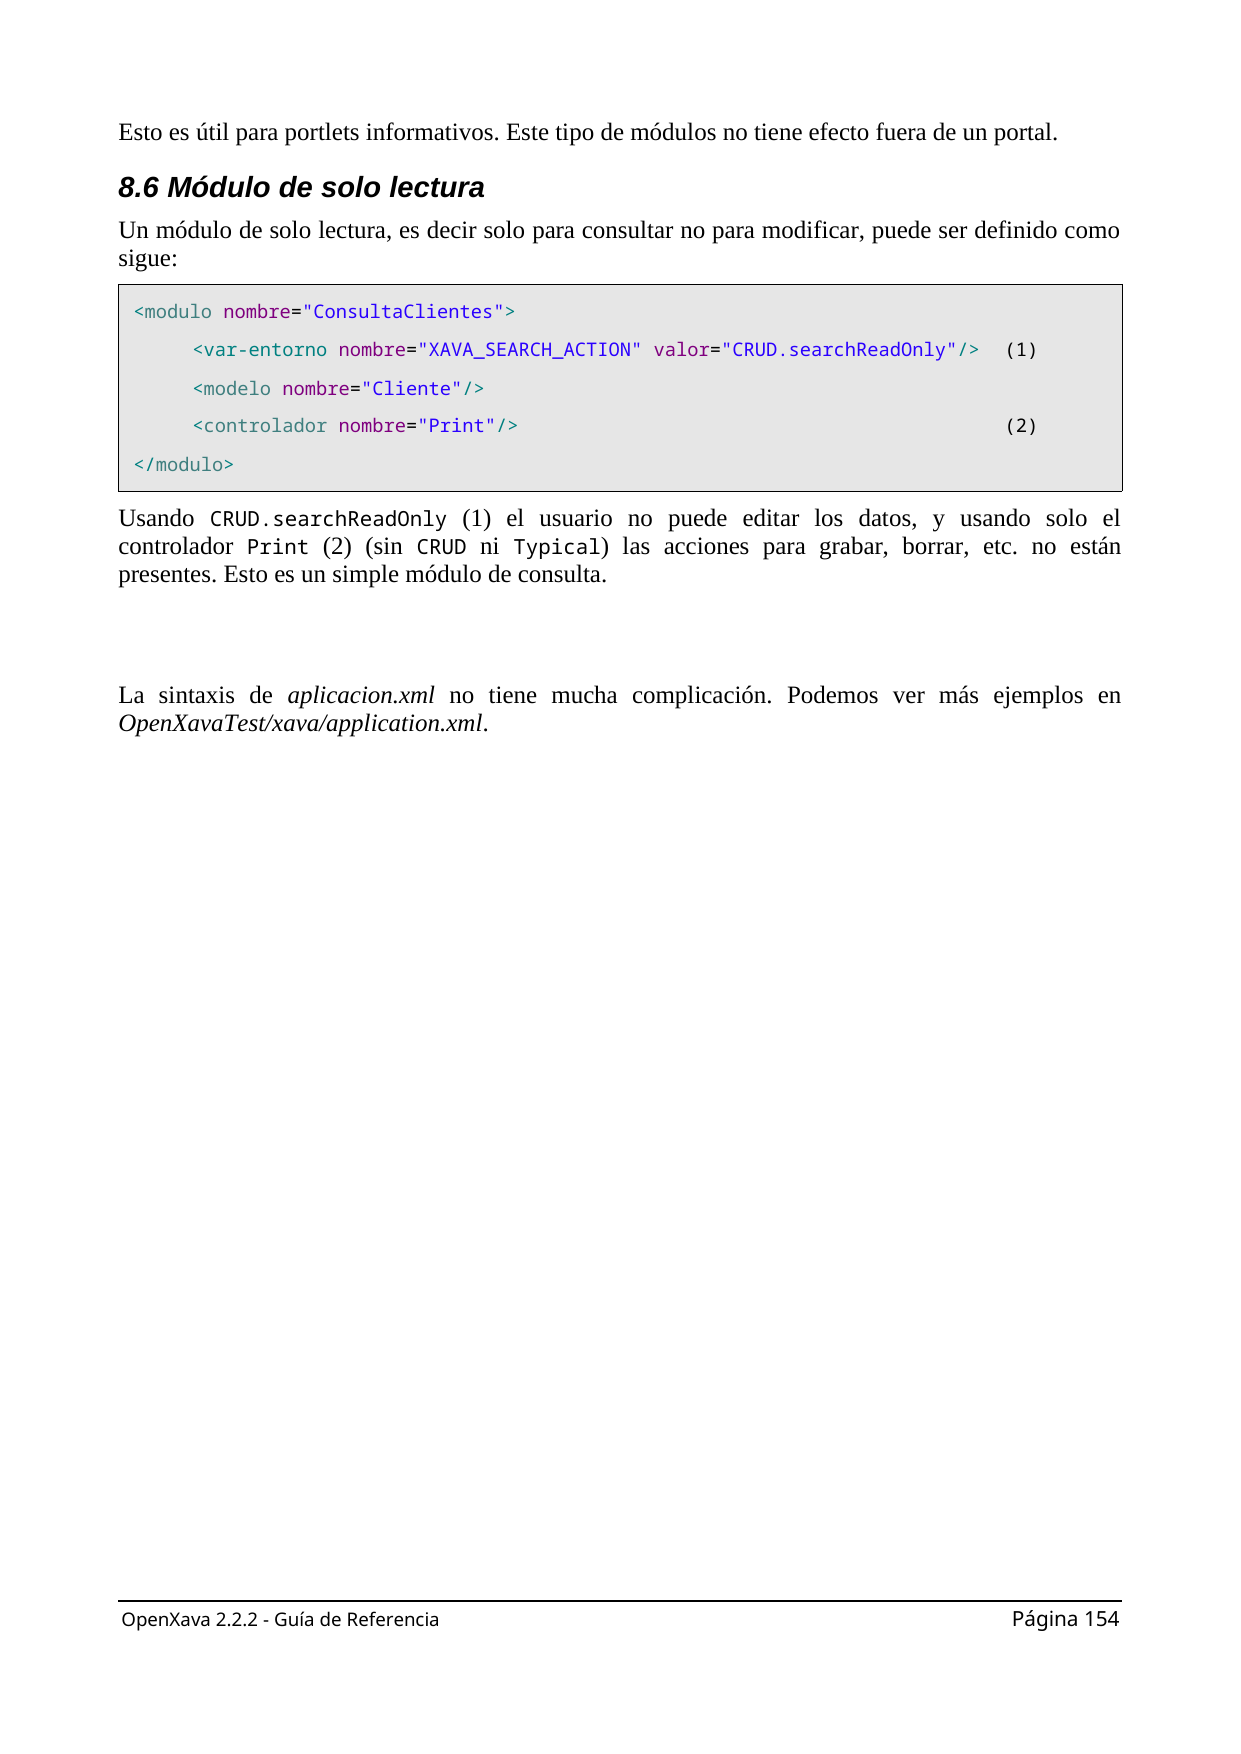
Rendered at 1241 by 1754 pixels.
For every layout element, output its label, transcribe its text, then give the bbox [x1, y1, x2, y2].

text <var-entorno nombre="XAVA_SEARCH_ACTION" valor="CRUD.searchReadOnly"/> (1) [119, 322, 1122, 360]
text Un módulo de solo lectura, es decir solo para consultar no para modificar, puede ser definido como sigue: [118, 216, 1122, 271]
text Esto es útil para portlets informativos. Este tipo de módulos no tiene efecto fuera de un portal. [118, 118, 1122, 146]
text <modulo nombre="ConsultaClientes"> [119, 285, 1122, 322]
text <modelo nombre="Cliente"/> [119, 360, 1122, 398]
text </modulo> [119, 436, 1122, 491]
text La sintaxis de aplicacion.xml no tiene mucha complicación. Podemos ver más ejemplos en OpenXavaTest/xava/application.xml. [118, 681, 1122, 736]
subtitle Módulo de solo lectura [118, 171, 1122, 203]
text Usando CRUD.searchReadOnly (1) el usuario no puede editar los datos, y usando solo el controlador Print (2) (sin CRUD ni Typical) las acciones para grabar, borrar, etc. no están presentes. Esto es un simple módulo de consulta. [118, 504, 1122, 588]
text <controlador nombre="Print"/> (2) [119, 398, 1122, 436]
